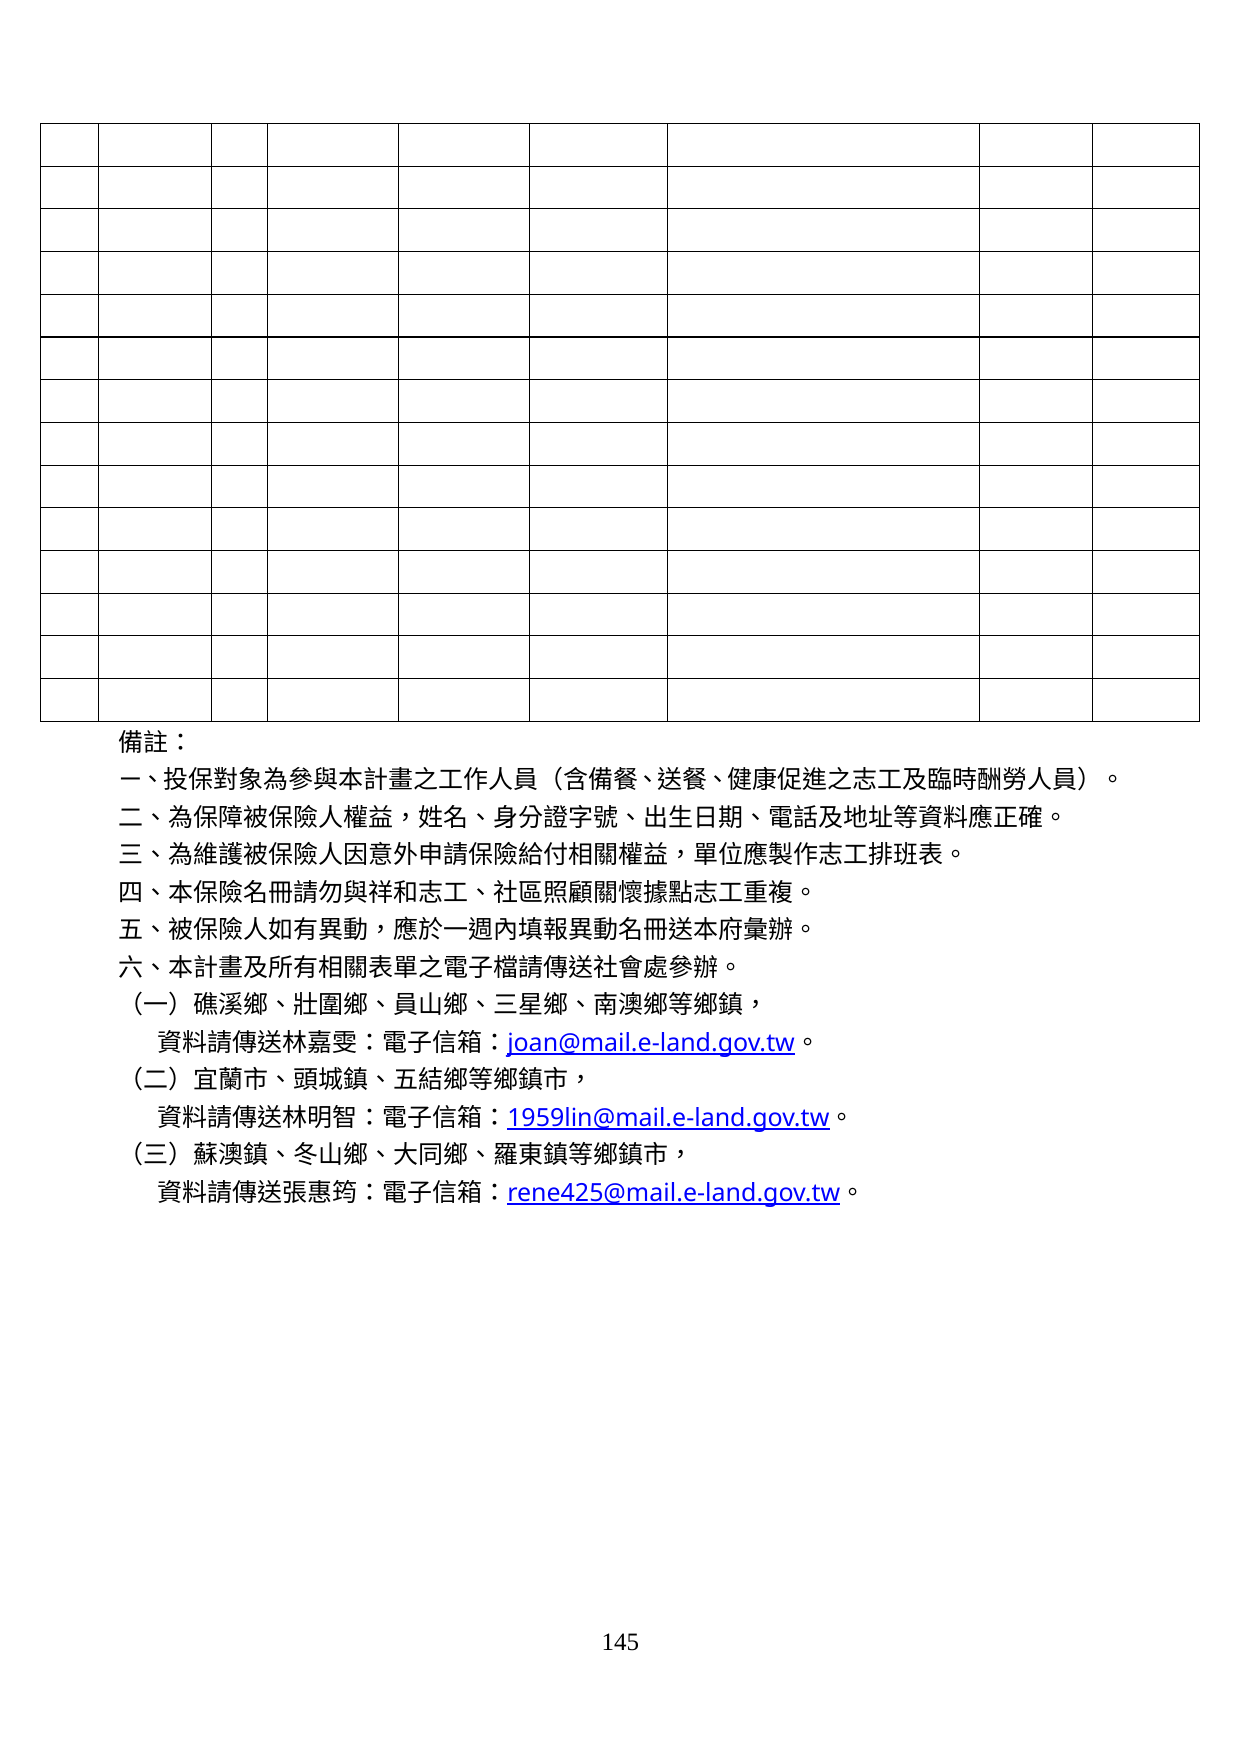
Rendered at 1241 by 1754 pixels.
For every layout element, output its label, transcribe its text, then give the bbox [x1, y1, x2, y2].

table_cell [530, 252, 667, 294]
table_cell [212, 209, 267, 251]
table_cell [399, 209, 529, 251]
table_cell [530, 551, 667, 593]
table_cell [399, 679, 529, 721]
table_cell [268, 124, 398, 166]
table_cell [399, 594, 529, 635]
table_cell [668, 380, 979, 422]
table_cell [212, 338, 267, 379]
text 資料請傳送林嘉雯：電子信箱：joan@mail.e-land.gov.tw。 [118, 1022, 1122, 1059]
table_cell [530, 295, 667, 336]
table_cell [1093, 636, 1199, 678]
table_cell [1093, 124, 1199, 166]
table_cell [399, 380, 529, 422]
table_cell [399, 636, 529, 678]
text 五、被保險人如有異動，應於一週內填報異動名冊送本府彙辦。 [118, 909, 1122, 947]
table_cell [530, 466, 667, 507]
table_cell [980, 508, 1092, 550]
table_cell [668, 295, 979, 336]
table_cell [99, 423, 211, 464]
table_cell [399, 252, 529, 294]
table_cell [268, 252, 398, 294]
table_cell [99, 338, 211, 379]
table_cell [668, 508, 979, 550]
table_cell [530, 594, 667, 635]
table_cell [41, 124, 98, 166]
table_cell [399, 338, 529, 379]
table_cell [399, 167, 529, 208]
text （二）宜蘭市、頭城鎮、五結鄉等鄉鎮市， [118, 1059, 1122, 1097]
table_cell [668, 679, 979, 721]
table_cell [668, 466, 979, 507]
text 六、本計畫及所有相關表單之電子檔請傳送社會處參辦。 [118, 947, 1122, 984]
table_cell [41, 209, 98, 251]
text （三）蘇澳鎮、冬山鄉、大同鄉、羅東鎮等鄉鎮市， [118, 1134, 1122, 1172]
text 資料請傳送張惠筠：電子信箱：rene425@mail.e-land.gov.tw。 [118, 1172, 1122, 1209]
text 資料請傳送林明智：電子信箱：1959lin@mail.e-land.gov.tw。 [118, 1097, 1122, 1134]
table_cell [212, 636, 267, 678]
table_cell [99, 209, 211, 251]
text 二、為保障被保險人權益，姓名、身分證字號、出生日期、電話及地址等資料應正確。 [118, 797, 1122, 834]
table_cell [99, 380, 211, 422]
table_cell [212, 594, 267, 635]
table_cell [1093, 679, 1199, 721]
table_cell [268, 423, 398, 464]
table_cell [99, 252, 211, 294]
table_cell [1093, 466, 1199, 507]
table_cell [530, 636, 667, 678]
table_cell [530, 380, 667, 422]
table_cell [668, 338, 979, 379]
table_cell [668, 252, 979, 294]
table_cell [980, 636, 1092, 678]
table_cell [212, 252, 267, 294]
table_cell [1093, 338, 1199, 379]
table_cell [268, 636, 398, 678]
text ㄧ、投保對象為參與本計畫之工作人員（含備餐、送餐、健康促進之志工及臨時酬勞人員）。 [118, 759, 1122, 797]
table_cell [1093, 380, 1199, 422]
table_cell [980, 252, 1092, 294]
table_cell [668, 594, 979, 635]
table_cell [41, 380, 98, 422]
table_cell [1093, 508, 1199, 550]
table_cell [399, 551, 529, 593]
table_cell [1093, 423, 1199, 464]
table_cell [1093, 295, 1199, 336]
table_cell [212, 466, 267, 507]
table_cell [212, 508, 267, 550]
table_cell [1093, 167, 1199, 208]
table_cell [668, 423, 979, 464]
table_cell [268, 551, 398, 593]
table_cell [530, 423, 667, 464]
table_cell [399, 295, 529, 336]
table_cell [41, 551, 98, 593]
table_cell [399, 423, 529, 464]
table_cell [99, 508, 211, 550]
table_cell [668, 209, 979, 251]
table_cell [1093, 594, 1199, 635]
table_cell [41, 636, 98, 678]
table_cell [530, 209, 667, 251]
table_cell [980, 295, 1092, 336]
table_cell [530, 679, 667, 721]
table_cell [530, 338, 667, 379]
table_cell [41, 508, 98, 550]
table_cell [980, 594, 1092, 635]
table_cell [1093, 551, 1199, 593]
table_cell [41, 679, 98, 721]
table_cell [212, 423, 267, 464]
table_cell [99, 551, 211, 593]
table_cell [212, 295, 267, 336]
table_cell [980, 551, 1092, 593]
table_cell [212, 551, 267, 593]
table_cell [268, 508, 398, 550]
table_cell [268, 466, 398, 507]
text （一）礁溪鄉、壯圍鄉、員山鄉、三星鄉、南澳鄉等鄉鎮， [118, 984, 1122, 1022]
table_cell [668, 124, 979, 166]
table_cell [41, 466, 98, 507]
table_cell [41, 167, 98, 208]
table_cell [41, 295, 98, 336]
table_cell [1093, 252, 1199, 294]
table_cell [99, 167, 211, 208]
table_cell [980, 423, 1092, 464]
table_cell [530, 167, 667, 208]
table_cell [268, 594, 398, 635]
table_cell [41, 252, 98, 294]
table_cell [980, 380, 1092, 422]
table_cell [212, 380, 267, 422]
table_cell [268, 295, 398, 336]
table_cell [99, 124, 211, 166]
text 四、本保險名冊請勿與祥和志工、社區照顧關懷據點志工重複。 [118, 872, 1122, 909]
table_cell [212, 124, 267, 166]
table_cell [1093, 209, 1199, 251]
table_cell [41, 423, 98, 464]
table_cell [268, 380, 398, 422]
table_cell [41, 338, 98, 379]
table_cell [41, 594, 98, 635]
table_cell [399, 124, 529, 166]
table_cell [268, 338, 398, 379]
table_cell [980, 466, 1092, 507]
table_cell [99, 295, 211, 336]
table_cell [668, 167, 979, 208]
table_cell [668, 636, 979, 678]
table_cell [99, 636, 211, 678]
table_cell [268, 209, 398, 251]
table_cell [268, 167, 398, 208]
table_cell [980, 209, 1092, 251]
table_cell [980, 167, 1092, 208]
table_cell [212, 679, 267, 721]
table_cell [980, 338, 1092, 379]
table_cell [668, 551, 979, 593]
table_cell [268, 679, 398, 721]
table_cell [99, 679, 211, 721]
table_cell [980, 124, 1092, 166]
table_cell [99, 466, 211, 507]
table_cell [530, 508, 667, 550]
table_cell [399, 466, 529, 507]
table_cell [530, 124, 667, 166]
text 備註： [118, 722, 1122, 759]
table_cell [99, 594, 211, 635]
table_cell [399, 508, 529, 550]
table_cell [980, 679, 1092, 721]
table_cell [212, 167, 267, 208]
text 三、為維護被保險人因意外申請保險給付相關權益，單位應製作志工排班表。 [118, 834, 1122, 872]
